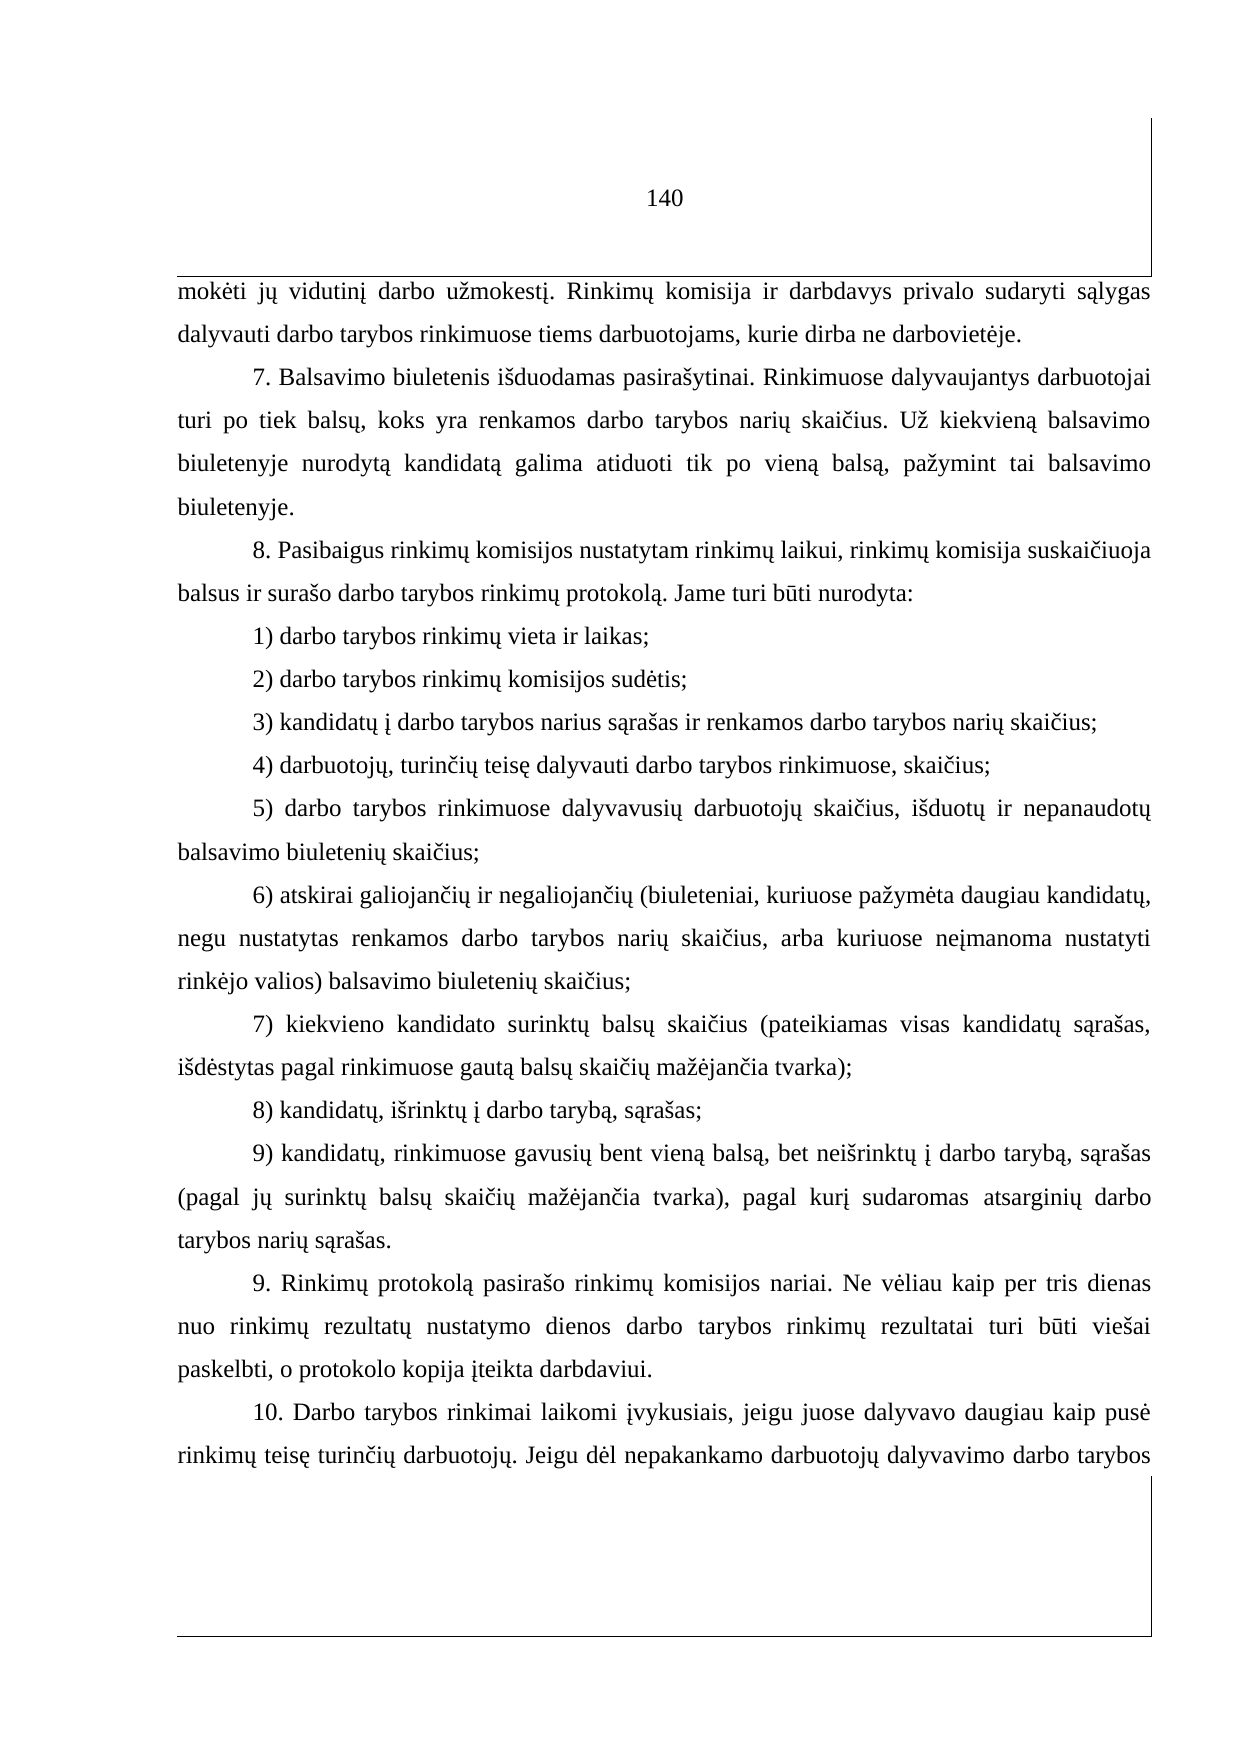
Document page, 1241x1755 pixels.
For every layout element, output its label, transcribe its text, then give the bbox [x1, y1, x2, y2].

text 9) kandidatų, rinkimuose gavusių bent vieną balsą, bet neišrinktų į darbo tarybą, sąrašas (pagal jų surinktų balsų skaičių mažėjančia tvarka), pagal kurį sudaromas atsarginių darbo tarybos narių sąrašas. [177, 1138, 1152, 1253]
text 8) kandidatų, išrinktų į darbo tarybą, sąrašas; [177, 1095, 1152, 1124]
text 5) darbo tarybos rinkimuose dalyvavusių darbuotojų skaičius, išduotų ir nepanaudotų balsavimo biuletenių skaičius; [177, 793, 1152, 865]
text 1) darbo tarybos rinkimų vieta ir laikas; [177, 621, 1152, 650]
text 9. Rinkimų protokolą pasirašo rinkimų komisijos nariai. Ne vėliau kaip per tris dienas nuo rinkimų rezultatų nustatymo dienos darbo tarybos rinkimų rezultatai turi būti viešai paskelbti, o protokolo kopija įteikta darbdaviui. [177, 1268, 1152, 1383]
text 7) kiekvieno kandidato surinktų balsų skaičius (pateikiamas visas kandidatų sąrašas, išdėstytas pagal rinkimuose gautą balsų skaičių mažėjančia tvarka); [177, 1009, 1152, 1081]
text 6) atskirai galiojančių ir negaliojančių (biuleteniai, kuriuose pažymėta daugiau kandidatų, negu nustatytas renkamos darbo tarybos narių skaičius, arba kuriuose neįmanoma nustatyti rinkėjo valios) balsavimo biuletenių skaičius; [177, 880, 1152, 995]
text 2) darbo tarybos rinkimų komisijos sudėtis; [177, 664, 1152, 693]
text 8. Pasibaigus rinkimų komisijos nustatytam rinkimų laikui, rinkimų komisija suskaičiuoja balsus ir surašo darbo tarybos rinkimų protokolą. Jame turi būti nurodyta: [177, 535, 1152, 607]
text 3) kandidatų į darbo tarybos narius sąrašas ir renkamos darbo tarybos narių skaičius; [177, 707, 1152, 736]
text mokėti jų vidutinį darbo užmokestį. Rinkimų komisija ir darbdavys privalo sudaryti sąlygas dalyvauti darbo tarybos rinkimuose tiems darbuotojams, kurie dirba ne darbovietėje. [177, 276, 1152, 348]
text 7. Balsavimo biuletenis išduodamas pasirašytinai. Rinkimuose dalyvaujantys darbuotojai turi po tiek balsų, koks yra renkamos darbo tarybos narių skaičius. Už kiekvieną balsavimo biuletenyje nurodytą kandidatą galima atiduoti tik po vieną balsą, pažymint tai balsavimo biuletenyje. [177, 362, 1152, 520]
text 10. Darbo tarybos rinkimai laikomi įvykusiais, jeigu juose dalyvavo daugiau kaip pusė rinkimų teisę turinčių darbuotojų. Jeigu dėl nepakankamo darbuotojų dalyvavimo darbo tarybos [177, 1397, 1152, 1469]
text 4) darbuotojų, turinčių teisę dalyvauti darbo tarybos rinkimuose, skaičius; [177, 750, 1152, 779]
